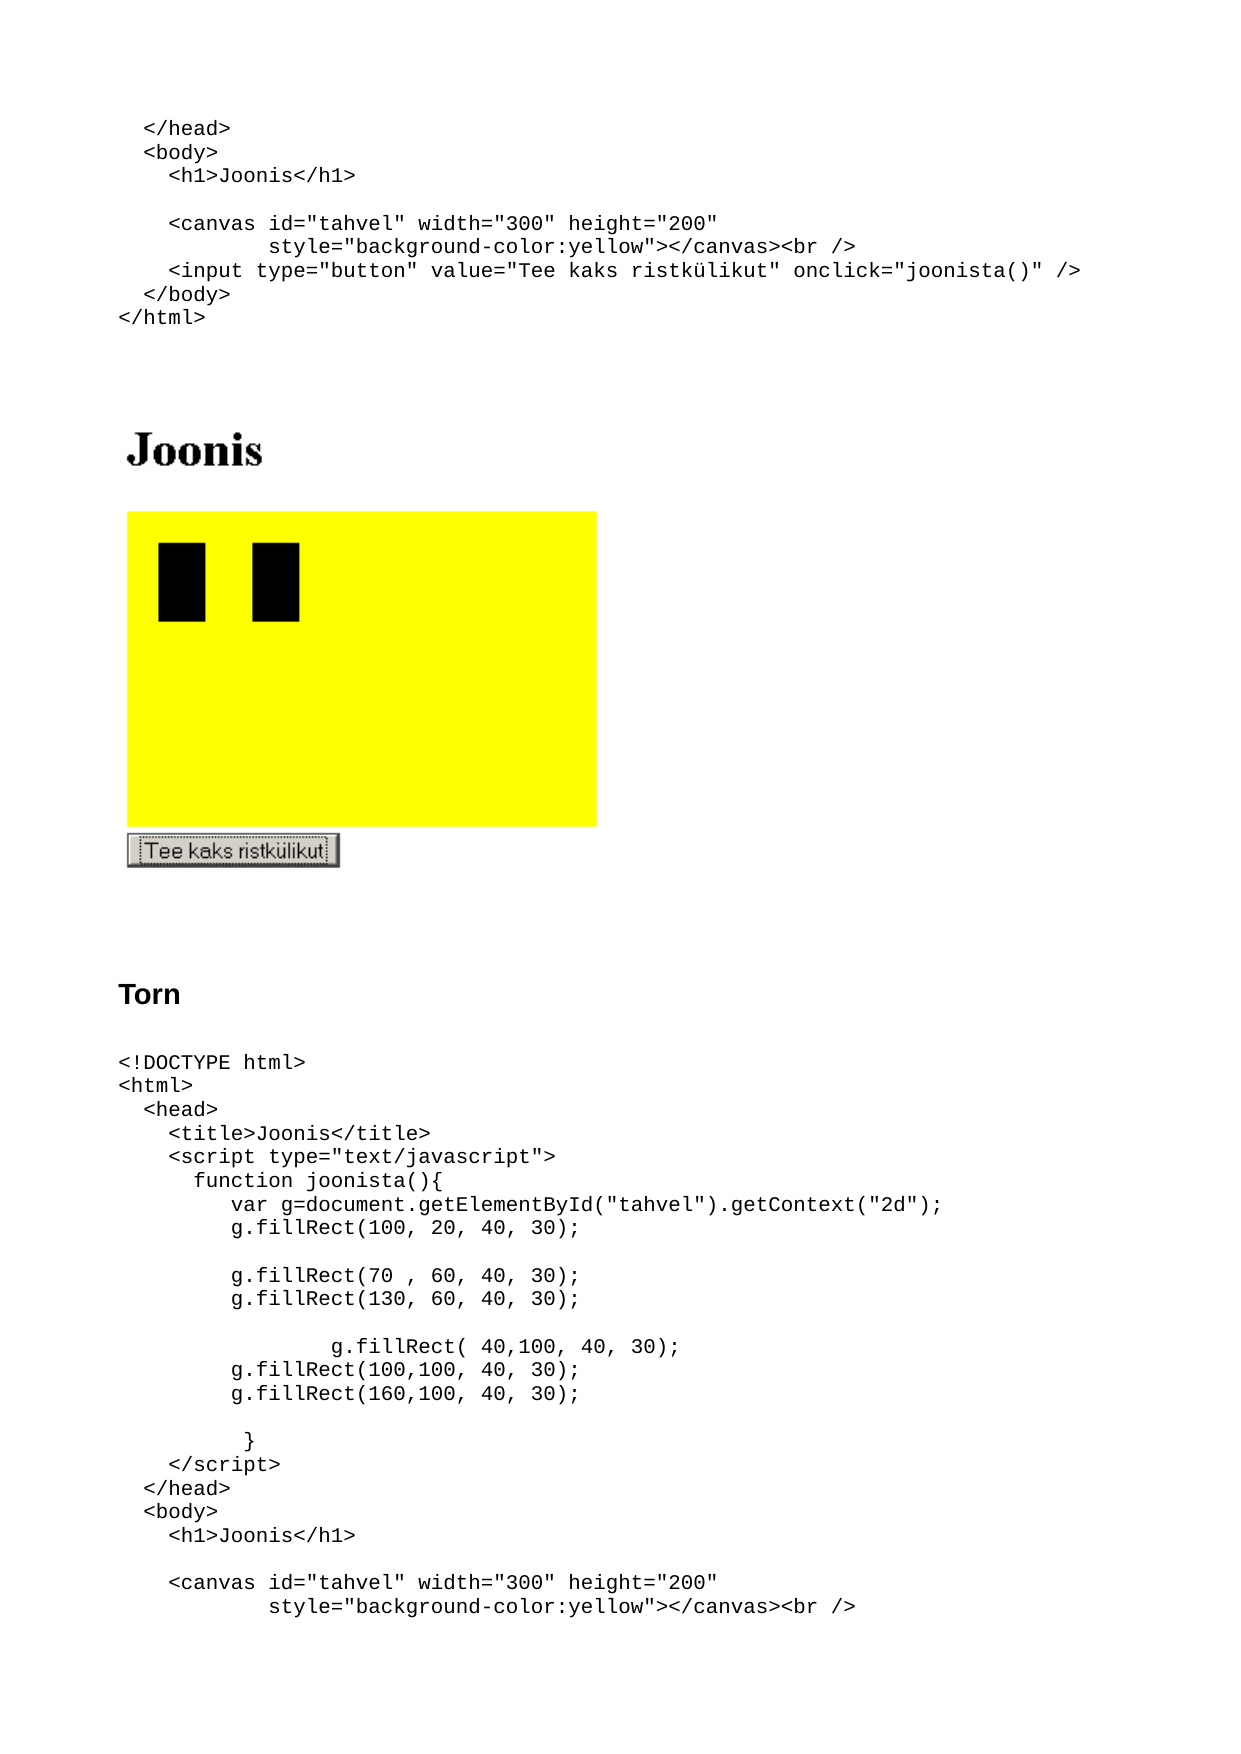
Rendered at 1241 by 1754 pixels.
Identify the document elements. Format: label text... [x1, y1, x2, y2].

text </html> [118, 307, 1122, 331]
text g.fillRect(70 , 60, 40, 30); [118, 1265, 1122, 1288]
text <h1>Joonis</h1> [118, 1525, 1122, 1548]
text <script type="text/javascript"> [118, 1146, 1122, 1170]
text <head> [118, 1099, 1122, 1123]
subtitle Torn [118, 977, 1122, 1011]
text <canvas id="tahvel" width="300" height="200" [118, 1572, 1122, 1596]
text style="background-color:yellow"></canvas><br /> [118, 1596, 1122, 1619]
text <canvas id="tahvel" width="300" height="200" [118, 213, 1122, 236]
text </script> [118, 1454, 1122, 1477]
text <h1>Joonis</h1> [118, 165, 1122, 189]
text g.fillRect(130, 60, 40, 30); [118, 1288, 1122, 1312]
text <!DOCTYPE html> [118, 1052, 1122, 1076]
text } [118, 1430, 1122, 1454]
text g.fillRect(100,100, 40, 30); [118, 1359, 1122, 1383]
text g.fillRect(100, 20, 40, 30); [118, 1217, 1122, 1241]
text g.fillRect( 40,100, 40, 30); [118, 1336, 1122, 1359]
text g.fillRect(160,100, 40, 30); [118, 1383, 1122, 1407]
text </head> [118, 1477, 1122, 1501]
text <body> [118, 1501, 1122, 1525]
text var g=document.getElementById("tahvel").getContext("2d"); [118, 1194, 1122, 1217]
text <title>Joonis</title> [118, 1123, 1122, 1146]
text style="background-color:yellow"></canvas><br /> [118, 236, 1122, 260]
text <body> [118, 142, 1122, 165]
text <input type="button" value="Tee kaks ristkülikut" onclick="joonista()" /> [118, 260, 1122, 284]
text <html> [118, 1076, 1122, 1099]
text </body> [118, 284, 1122, 307]
text function joonista(){ [118, 1170, 1122, 1194]
text </head> [118, 118, 1122, 142]
